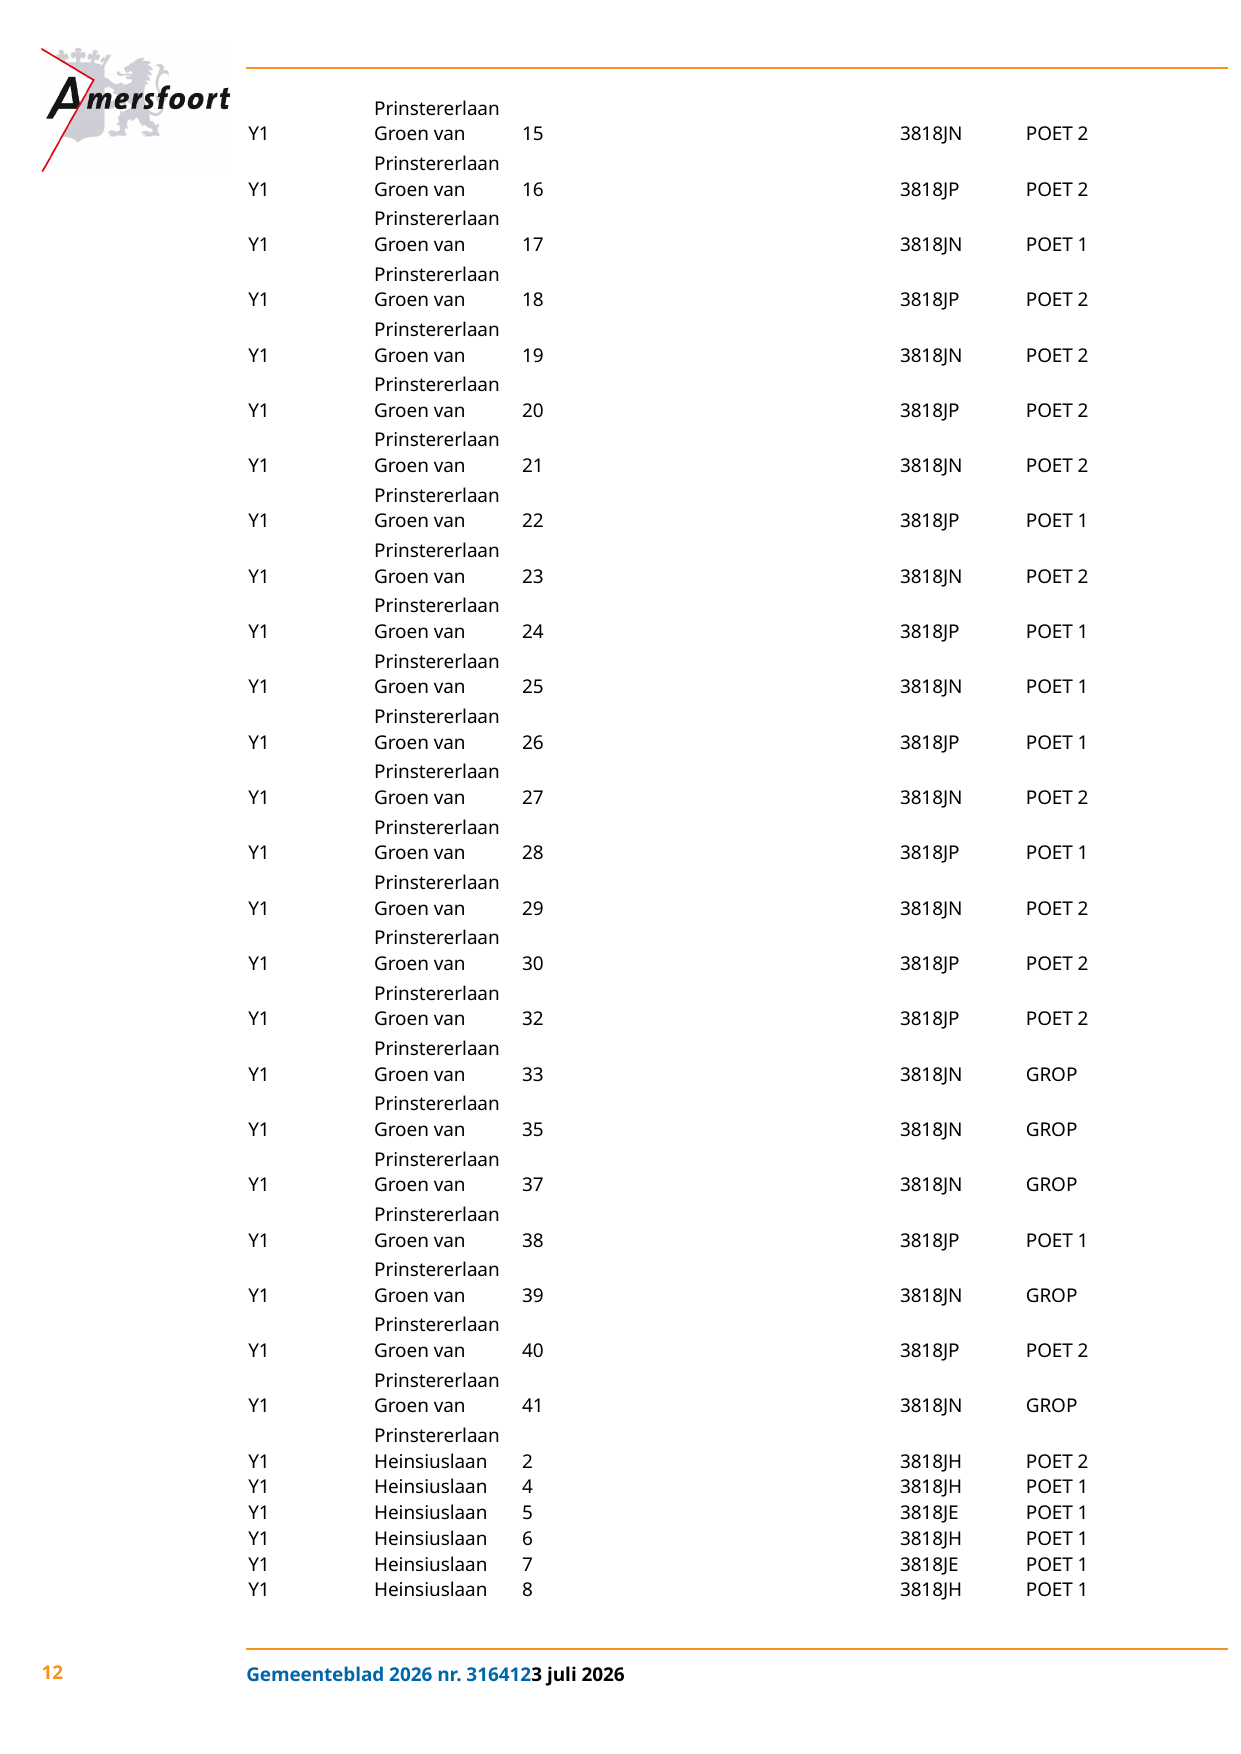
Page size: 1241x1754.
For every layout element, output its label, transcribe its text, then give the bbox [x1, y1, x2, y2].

table_cell 3818JP [900, 1006, 1026, 1061]
table_cell POET 1 [1026, 1474, 1152, 1499]
table_cell 19 [522, 342, 648, 397]
table_cell POET 2 [1026, 342, 1152, 397]
table_cell [774, 1006, 900, 1061]
table_cell Groen van Prinstererlaan [374, 121, 522, 176]
table_cell [774, 784, 900, 839]
table_cell [648, 840, 774, 895]
table_cell Y1 [248, 618, 374, 674]
table_cell POET 2 [1026, 286, 1152, 342]
table_cell 3818JP [900, 176, 1026, 231]
table_cell [248, 95, 374, 121]
table_cell [774, 618, 900, 674]
table_cell 3818JP [900, 950, 1026, 1006]
table_cell Y1 [248, 1551, 374, 1577]
table_cell Groen van Prinstererlaan [374, 1116, 522, 1171]
table_cell Prinstererlaan [374, 95, 522, 121]
table_cell Y1 [248, 397, 374, 452]
table_cell [648, 508, 774, 563]
table_cell POET 1 [1026, 231, 1152, 286]
table_cell Y1 [248, 121, 374, 176]
table_cell [648, 1061, 774, 1116]
table_cell Y1 [248, 950, 374, 1006]
table_cell POET 2 [1026, 121, 1152, 176]
table_cell 21 [522, 453, 648, 508]
table_cell [522, 95, 648, 121]
table_cell [648, 453, 774, 508]
table_cell [648, 1006, 774, 1061]
table_cell POET 1 [1026, 1525, 1152, 1551]
table_cell [774, 508, 900, 563]
table_cell [648, 176, 774, 231]
table_cell Groen van Prinstererlaan [374, 784, 522, 839]
table_cell POET 2 [1026, 1448, 1152, 1474]
table_cell Heinsiuslaan [374, 1448, 522, 1474]
table_cell [774, 729, 900, 784]
table_cell POET 2 [1026, 1338, 1152, 1393]
table_cell [648, 286, 774, 342]
table_cell Y1 [248, 231, 374, 286]
table_cell [648, 95, 774, 121]
table_cell [774, 563, 900, 618]
table_cell Y1 [248, 1006, 374, 1061]
table_cell POET 2 [1026, 784, 1152, 839]
table_cell [774, 1474, 900, 1499]
table_cell GROP [1026, 1171, 1152, 1227]
table_cell Y1 [248, 1338, 374, 1393]
picture [41, 47, 231, 172]
table_cell Groen van Prinstererlaan [374, 176, 522, 231]
table_cell [648, 1282, 774, 1337]
table_cell POET 2 [1026, 453, 1152, 508]
table_cell POET 2 [1026, 397, 1152, 452]
table_cell POET 2 [1026, 1006, 1152, 1061]
table_cell Y1 [248, 1525, 374, 1551]
table_cell Y1 [248, 176, 374, 231]
table_cell [648, 1448, 774, 1474]
table_cell 37 [522, 1171, 648, 1227]
table_cell Y1 [248, 453, 374, 508]
table_cell 16 [522, 176, 648, 231]
table_cell [774, 950, 900, 1006]
table_cell 24 [522, 618, 648, 674]
table_cell Y1 [248, 1282, 374, 1337]
table_cell 28 [522, 840, 648, 895]
table_cell [900, 95, 1026, 121]
table_cell 26 [522, 729, 648, 784]
table_cell Y1 [248, 342, 374, 397]
table_cell Heinsiuslaan [374, 1551, 522, 1577]
table_cell POET 2 [1026, 895, 1152, 950]
table_cell [774, 1116, 900, 1171]
table_cell 3818JP [900, 397, 1026, 452]
table_cell POET 1 [1026, 729, 1152, 784]
table_cell [648, 1171, 774, 1227]
table_cell Y1 [248, 563, 374, 618]
table_cell Groen van Prinstererlaan [374, 1006, 522, 1061]
table_cell 30 [522, 950, 648, 1006]
table_cell Heinsiuslaan [374, 1474, 522, 1499]
table_cell 3818JN [900, 895, 1026, 950]
table_cell [648, 1525, 774, 1551]
table_cell [774, 1448, 900, 1474]
table_cell 3818JN [900, 784, 1026, 839]
table_cell POET 1 [1026, 1577, 1152, 1602]
table_cell [648, 563, 774, 618]
table_cell Y1 [248, 1061, 374, 1116]
table_cell [774, 121, 900, 176]
table_cell Y1 [248, 1393, 374, 1448]
table_cell 22 [522, 508, 648, 563]
table_cell 3818JN [900, 1116, 1026, 1171]
table_cell [774, 1338, 900, 1393]
table_cell 38 [522, 1227, 648, 1282]
table_cell [648, 1393, 774, 1448]
table_cell 3818JP [900, 1227, 1026, 1282]
table_cell [774, 840, 900, 895]
table_cell POET 1 [1026, 674, 1152, 729]
table_cell [774, 1227, 900, 1282]
table_cell [774, 895, 900, 950]
table_cell Groen van Prinstererlaan [374, 231, 522, 286]
table_cell 3818JN [900, 231, 1026, 286]
table_cell 41 [522, 1393, 648, 1448]
table_cell POET 1 [1026, 508, 1152, 563]
table_cell 3818JN [900, 1282, 1026, 1337]
table_cell Groen van Prinstererlaan [374, 1171, 522, 1227]
table_cell 27 [522, 784, 648, 839]
table_cell [648, 121, 774, 176]
table_cell Y1 [248, 895, 374, 950]
table_cell GROP [1026, 1116, 1152, 1171]
table_cell POET 2 [1026, 176, 1152, 231]
table_cell 32 [522, 1006, 648, 1061]
table_cell 8 [522, 1577, 648, 1602]
table_cell Groen van Prinstererlaan [374, 840, 522, 895]
table_cell [774, 453, 900, 508]
table_cell Groen van Prinstererlaan [374, 508, 522, 563]
table_cell Heinsiuslaan [374, 1500, 522, 1525]
table_cell GROP [1026, 1393, 1152, 1448]
table_cell 3818JP [900, 508, 1026, 563]
table_cell Groen van Prinstererlaan [374, 453, 522, 508]
table_cell 3818JN [900, 453, 1026, 508]
table_cell [648, 397, 774, 452]
table_cell [648, 342, 774, 397]
table_cell [648, 1577, 774, 1602]
table_cell [774, 1393, 900, 1448]
table_cell [774, 95, 900, 121]
table_cell [648, 895, 774, 950]
table_cell [648, 1116, 774, 1171]
table_cell 3818JH [900, 1577, 1026, 1602]
table_cell 35 [522, 1116, 648, 1171]
table_cell 3818JN [900, 1393, 1026, 1448]
table_cell POET 1 [1026, 1227, 1152, 1282]
table_cell 3818JE [900, 1500, 1026, 1525]
table_cell 3818JP [900, 618, 1026, 674]
table_cell Groen van Prinstererlaan [374, 397, 522, 452]
table_cell [774, 674, 900, 729]
table_cell Y1 [248, 1171, 374, 1227]
table_cell 4 [522, 1474, 648, 1499]
table_cell 17 [522, 231, 648, 286]
table_cell Y1 [248, 729, 374, 784]
table_cell [648, 784, 774, 839]
table_cell Groen van Prinstererlaan [374, 618, 522, 674]
table_cell [774, 1577, 900, 1602]
table_cell 3818JN [900, 674, 1026, 729]
table_cell Groen van Prinstererlaan [374, 1393, 522, 1448]
table_cell 15 [522, 121, 648, 176]
table_cell Heinsiuslaan [374, 1525, 522, 1551]
table_cell [648, 674, 774, 729]
table_cell 2 [522, 1448, 648, 1474]
table_cell Groen van Prinstererlaan [374, 1338, 522, 1393]
table_cell Heinsiuslaan [374, 1577, 522, 1602]
table_cell Groen van Prinstererlaan [374, 950, 522, 1006]
table_cell [774, 1551, 900, 1577]
table_cell [1026, 95, 1152, 121]
table_cell 33 [522, 1061, 648, 1116]
table_cell [648, 1474, 774, 1499]
table_cell [774, 397, 900, 452]
table_cell [648, 1227, 774, 1282]
table_cell Y1 [248, 1116, 374, 1171]
table_cell 3818JN [900, 342, 1026, 397]
table_cell [648, 618, 774, 674]
table_cell 3818JN [900, 563, 1026, 618]
table_cell Groen van Prinstererlaan [374, 895, 522, 950]
table_cell Y1 [248, 1474, 374, 1499]
table_cell Y1 [248, 1448, 374, 1474]
table_cell [774, 1061, 900, 1116]
table_cell POET 1 [1026, 1500, 1152, 1525]
table_cell 23 [522, 563, 648, 618]
table_cell Y1 [248, 674, 374, 729]
table_cell Groen van Prinstererlaan [374, 563, 522, 618]
table_cell 3818JE [900, 1551, 1026, 1577]
table_cell 25 [522, 674, 648, 729]
table_cell 3818JN [900, 1171, 1026, 1227]
table_cell 3818JH [900, 1525, 1026, 1551]
table_cell 3818JH [900, 1448, 1026, 1474]
table_cell Y1 [248, 286, 374, 342]
table_cell 3818JN [900, 1061, 1026, 1116]
table_cell 18 [522, 286, 648, 342]
table_cell 3818JN [900, 121, 1026, 176]
table_cell Groen van Prinstererlaan [374, 674, 522, 729]
table_cell Groen van Prinstererlaan [374, 1061, 522, 1116]
table_cell Groen van Prinstererlaan [374, 1282, 522, 1337]
table_cell GROP [1026, 1061, 1152, 1116]
table_cell Y1 [248, 508, 374, 563]
table_cell [774, 231, 900, 286]
table_cell [774, 1282, 900, 1337]
table_cell Y1 [248, 1577, 374, 1602]
table_cell 3818JH [900, 1474, 1026, 1499]
table_cell Y1 [248, 784, 374, 839]
table_cell 39 [522, 1282, 648, 1337]
table_cell Groen van Prinstererlaan [374, 286, 522, 342]
table_cell [648, 1551, 774, 1577]
table_cell [648, 1500, 774, 1525]
table_cell 6 [522, 1525, 648, 1551]
table_cell [648, 231, 774, 286]
table_cell [774, 176, 900, 231]
table_cell [774, 1525, 900, 1551]
table_cell [648, 950, 774, 1006]
table_cell 20 [522, 397, 648, 452]
table_cell 3818JP [900, 729, 1026, 784]
table_cell POET 1 [1026, 618, 1152, 674]
table_cell Groen van Prinstererlaan [374, 1227, 522, 1282]
table_cell 7 [522, 1551, 648, 1577]
table_cell [774, 342, 900, 397]
table_cell POET 2 [1026, 950, 1152, 1006]
table_cell POET 1 [1026, 1551, 1152, 1577]
table_cell [774, 286, 900, 342]
table_cell Groen van Prinstererlaan [374, 342, 522, 397]
table_cell POET 2 [1026, 563, 1152, 618]
table_cell [648, 729, 774, 784]
table_cell [774, 1171, 900, 1227]
table_cell POET 1 [1026, 840, 1152, 895]
table_cell Y1 [248, 1227, 374, 1282]
table_cell 3818JP [900, 840, 1026, 895]
table_cell GROP [1026, 1282, 1152, 1337]
table_cell [648, 1338, 774, 1393]
table_cell Y1 [248, 1500, 374, 1525]
table_cell 29 [522, 895, 648, 950]
table_cell 3818JP [900, 1338, 1026, 1393]
table_cell [774, 1500, 900, 1525]
table_cell 5 [522, 1500, 648, 1525]
table_cell Groen van Prinstererlaan [374, 729, 522, 784]
table_cell Y1 [248, 840, 374, 895]
table_cell 40 [522, 1338, 648, 1393]
table_cell 3818JP [900, 286, 1026, 342]
